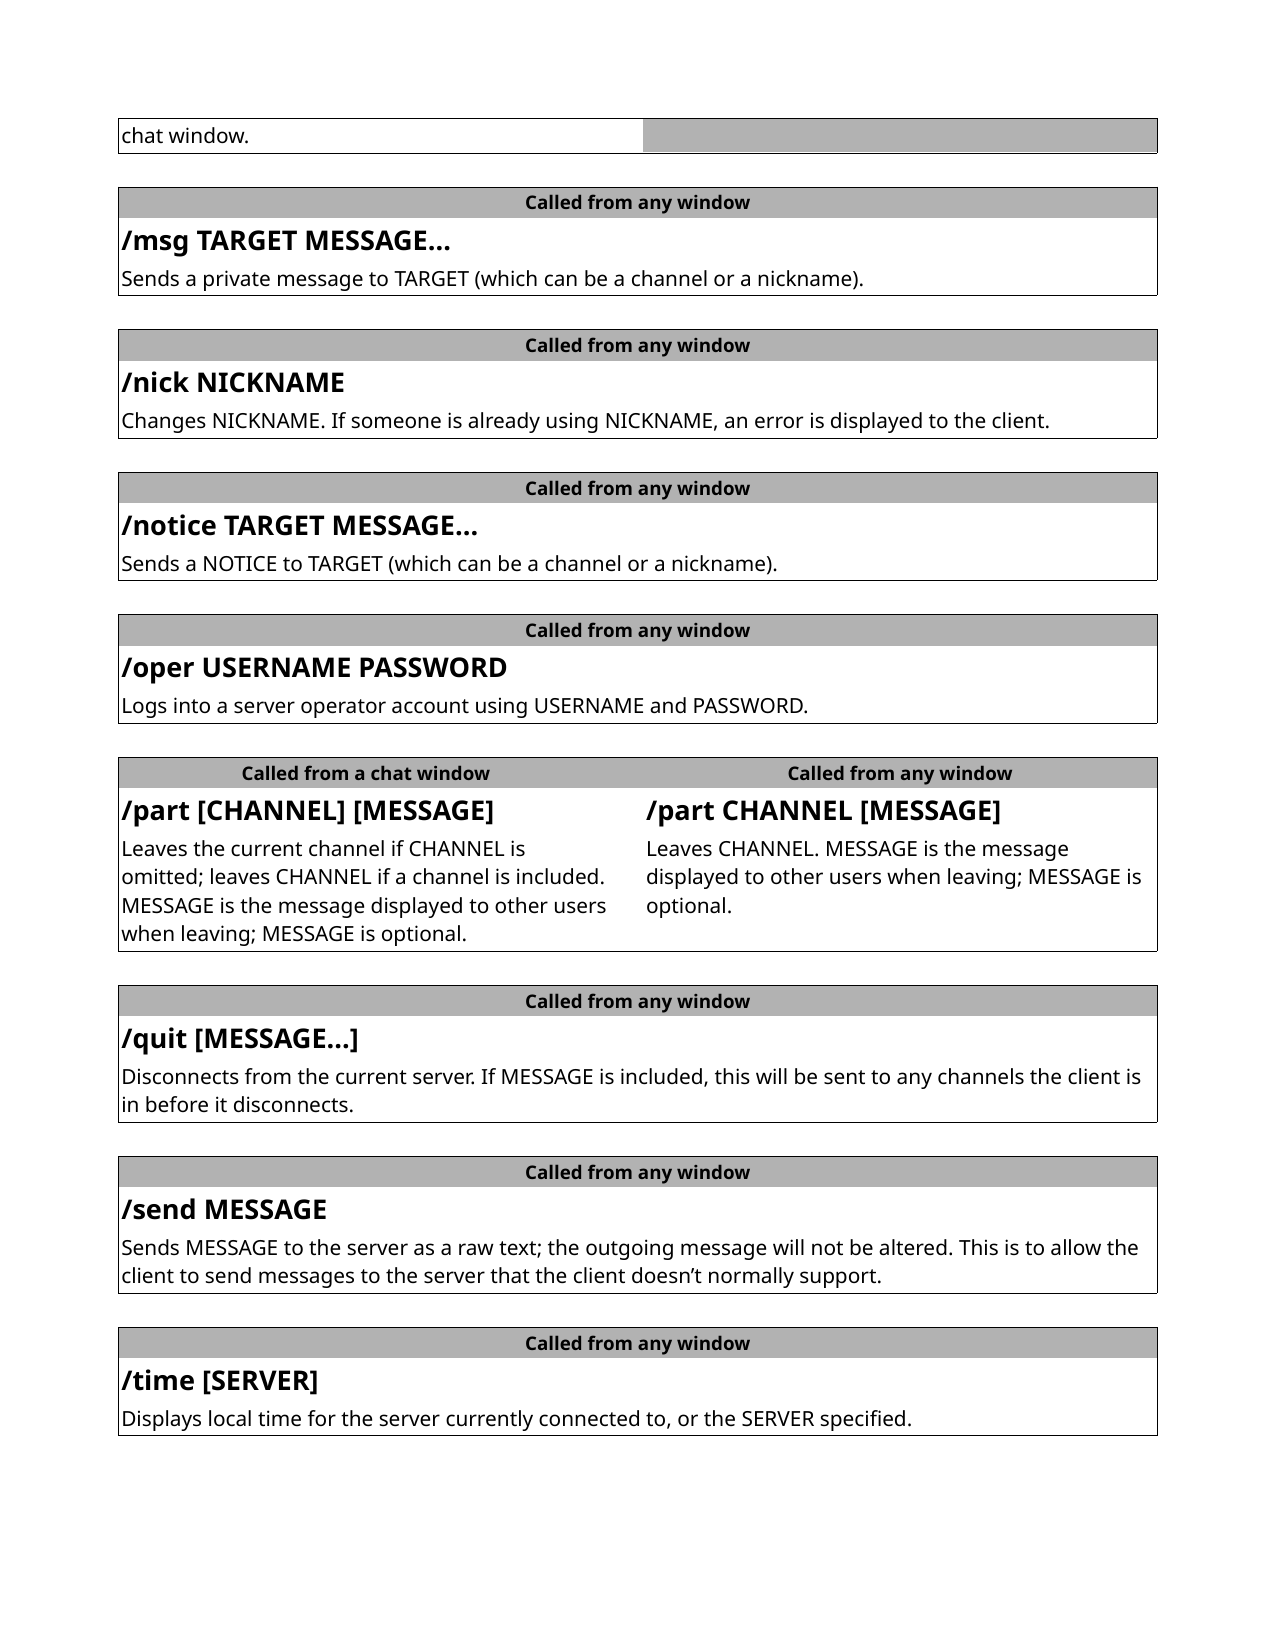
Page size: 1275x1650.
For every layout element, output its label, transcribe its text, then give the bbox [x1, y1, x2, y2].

table_header Called from any window [119, 1157, 1157, 1187]
table_header Called from any window [119, 188, 1157, 218]
table_header [613, 758, 643, 788]
table_cell Leaves CHANNEL. MESSAGE is the message displayed to other users when leaving; MESSAGE is optional. [643, 831, 1157, 951]
table_header Called from any window [119, 986, 1157, 1016]
table_cell Leaves the current channel if CHANNEL is omitted; leaves CHANNEL if a channel is included. MESSAGE is the message displayed to other users when leaving; MESSAGE is optional. [119, 831, 613, 951]
table_header Called from any window [119, 330, 1157, 361]
table_cell [613, 119, 643, 152]
table_cell Sends a private message to TARGET (which can be a channel or a nickname). [119, 261, 1157, 295]
table_header Called from any window [119, 473, 1157, 503]
table_cell /send MESSAGE [119, 1188, 1157, 1230]
table_header Called from any window [119, 615, 1157, 646]
table_cell Logs into a server operator account using USERNAME and PASSWORD. [119, 689, 1157, 723]
table_cell Changes NICKNAME. If someone is already using NICKNAME, an error is displayed to the client. [119, 403, 1157, 438]
table_header Called from any window [119, 1328, 1157, 1358]
table_cell Displays local time for the server currently connected to, or the SERVER specified. [119, 1401, 1157, 1435]
table_cell /part CHANNEL [MESSAGE] [643, 789, 1157, 831]
table_cell Sends a NOTICE to TARGET (which can be a channel or a nickname). [119, 546, 1157, 580]
table_cell /part [CHANNEL] [MESSAGE] [119, 789, 613, 831]
table_header Called from a chat window [119, 758, 613, 788]
table_cell [613, 831, 643, 951]
table_cell /notice TARGET MESSAGE... [119, 503, 1157, 546]
table_cell /time [SERVER] [119, 1359, 1157, 1401]
table_header Called from any window [643, 758, 1157, 788]
table_cell Disconnects from the current server. If MESSAGE is included, this will be sent to any channels the client is in before it disconnects. [119, 1059, 1157, 1122]
table_cell /nick NICKNAME [119, 361, 1157, 403]
table_cell [613, 789, 643, 831]
table_cell Sends MESSAGE to the server as a raw text; the outgoing message will not be altered. This is to allow the client to send messages to the server that the client doesn’t normally support. [119, 1230, 1157, 1293]
table_cell [643, 119, 1157, 152]
table_cell /oper USERNAME PASSWORD [119, 646, 1157, 688]
table_cell /quit [MESSAGE...] [119, 1016, 1157, 1059]
table_cell /msg TARGET MESSAGE... [119, 218, 1157, 261]
table_cell chat window. [119, 119, 613, 152]
